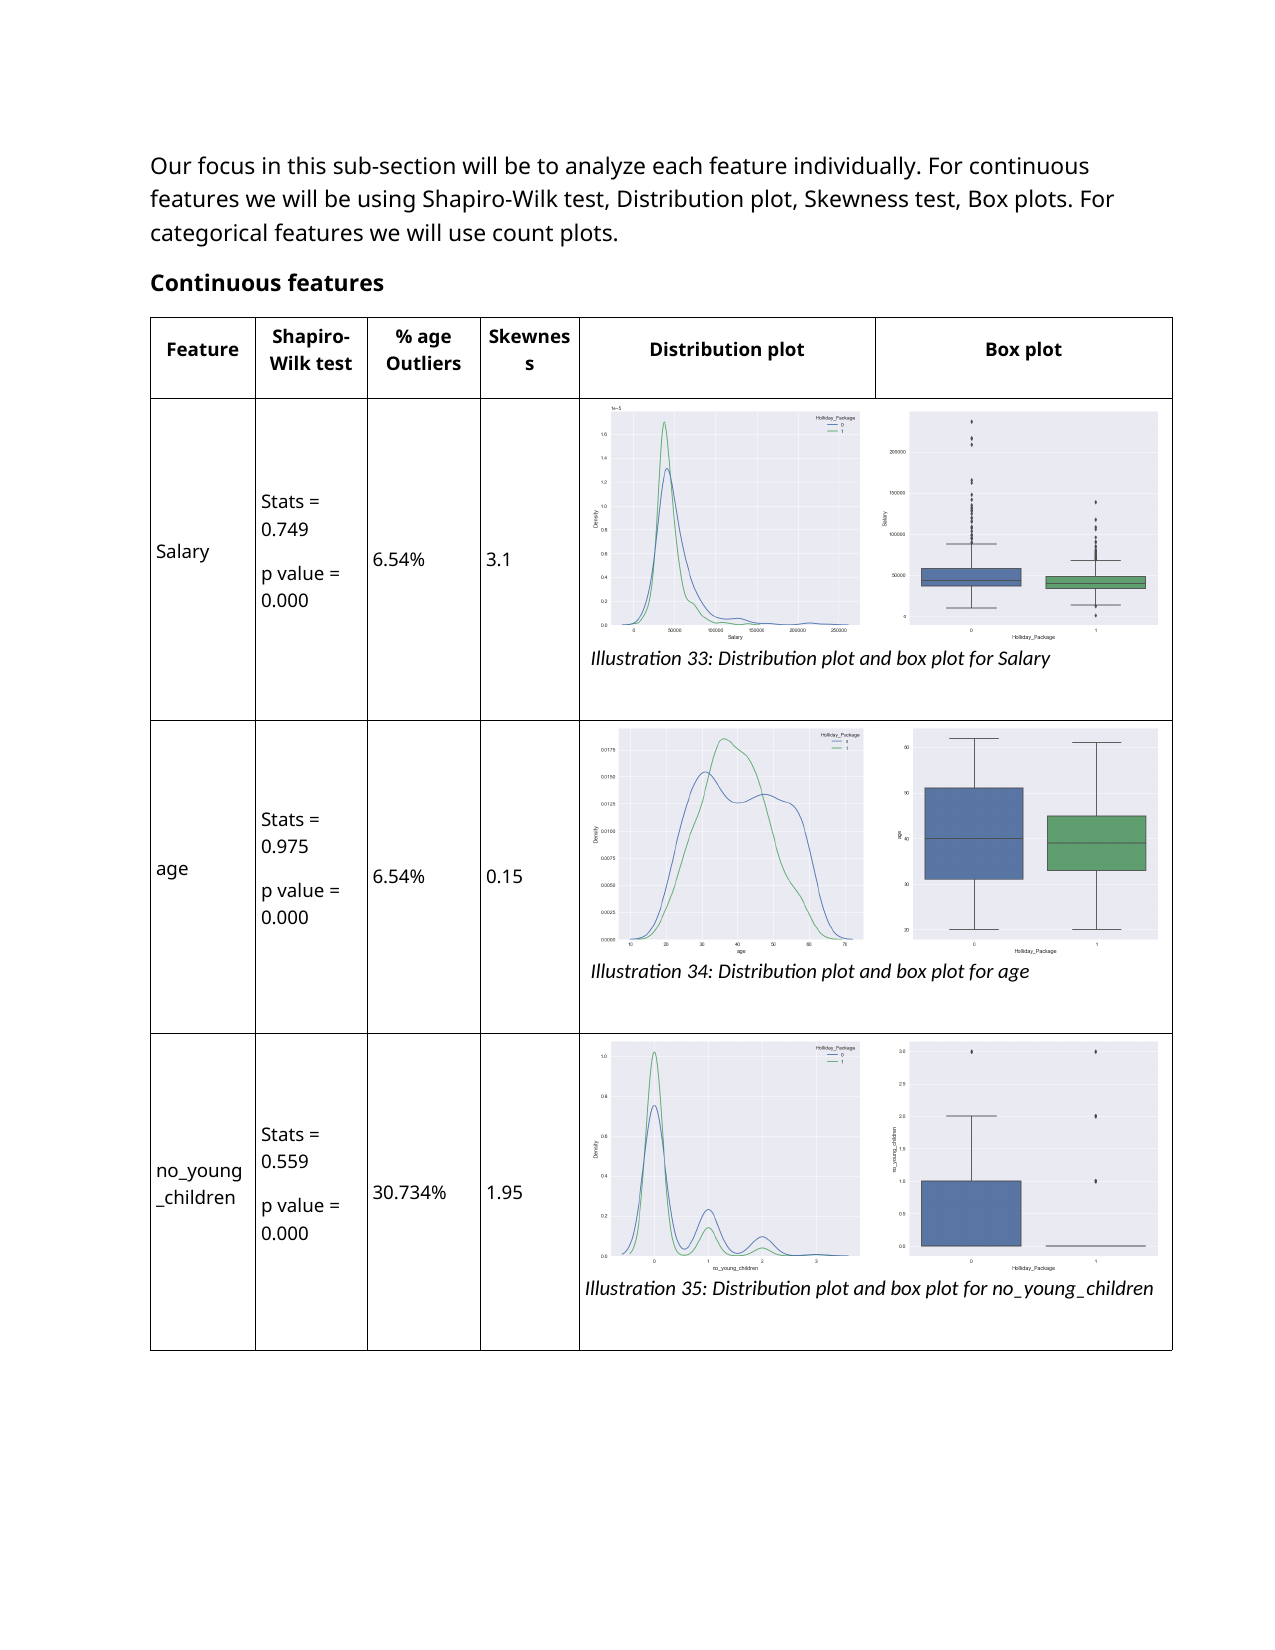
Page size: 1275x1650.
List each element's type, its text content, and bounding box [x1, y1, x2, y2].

text Continuous features [150, 267, 1172, 298]
table_cell 0.15 [481, 721, 579, 1033]
table_header Feature [151, 318, 255, 398]
table_cell Stats = 0.749 p value = 0.000 [256, 399, 367, 720]
table_header Distribution plot [580, 318, 875, 398]
table_cell age [151, 721, 255, 1033]
table_cell Stats = 0.559 p value = 0.000 [256, 1034, 367, 1350]
picture [590, 725, 1160, 957]
table_cell Stats = 0.975 p value = 0.000 [256, 721, 367, 1033]
table_cell no_young_children [151, 1034, 255, 1350]
table_header Shapiro-Wilk test [256, 318, 367, 398]
text Our focus in this sub-section will be to analyze each feature individually. For continuous features we will be using Shapiro-Wilk test, Distribution plot, Skewness test, Box plots. For categorical features we will use count plots. [150, 150, 1172, 248]
table_cell Salary [151, 399, 255, 720]
table_cell [580, 721, 1172, 983]
table_header % age Outliers [368, 318, 480, 398]
picture [590, 1039, 1160, 1274]
table_cell 3.1 [481, 399, 579, 720]
table_cell [580, 399, 1172, 720]
table_cell [580, 1034, 1172, 1350]
picture [590, 403, 1160, 643]
table_header Box plot [876, 318, 1172, 398]
table_cell 1.95 [481, 1034, 579, 1350]
table_header Skewness [481, 318, 579, 398]
table_cell 6.54% [368, 399, 480, 720]
table_cell 30.734% [368, 1034, 480, 1350]
table_cell 6.54% [368, 721, 480, 1033]
table_cell [580, 984, 1172, 1033]
